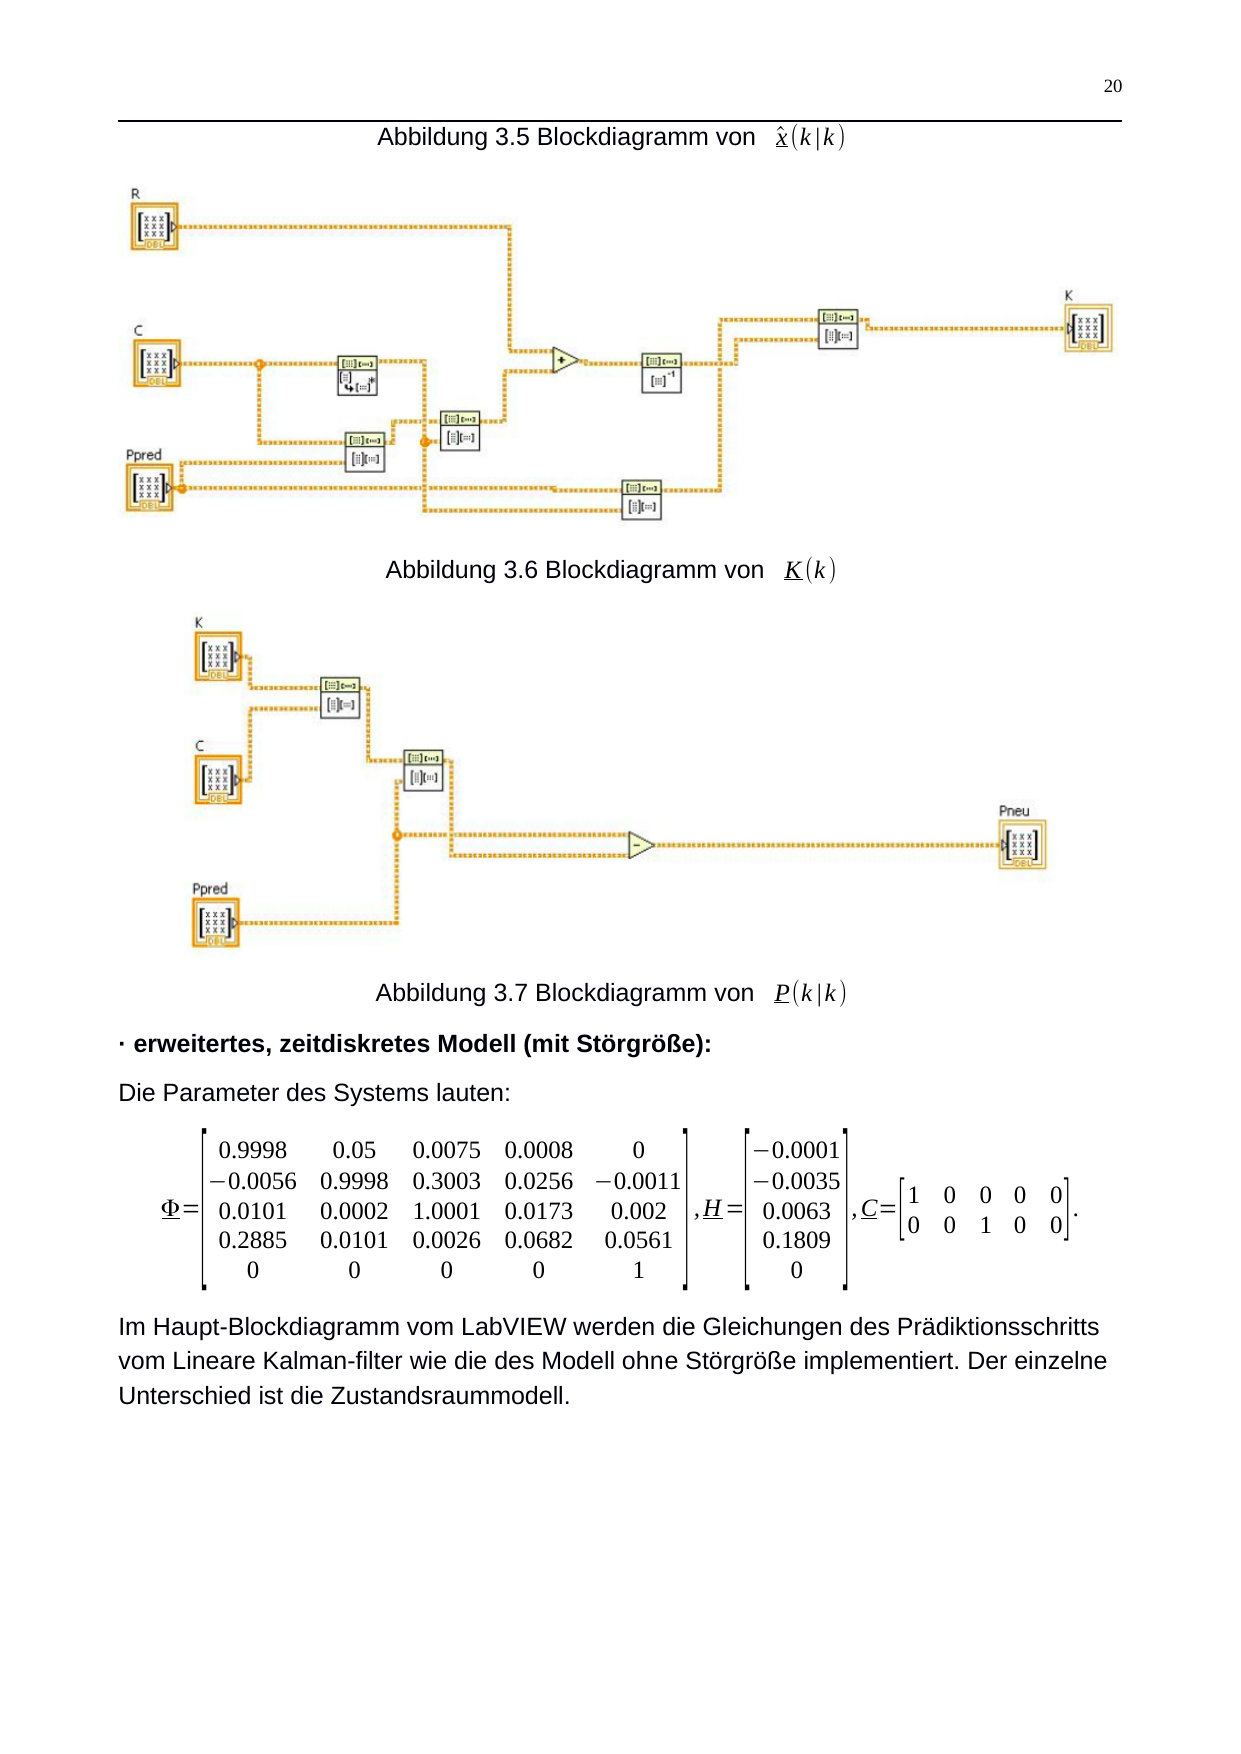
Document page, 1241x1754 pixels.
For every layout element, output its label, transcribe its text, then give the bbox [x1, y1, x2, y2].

picture [183, 605, 1057, 958]
text Im Haupt-Blockdiagramm vom LabVIEW werden die Gleichungen des Prädiktionsschritts vom Lineare Kalman-filter wie die des Modell ohne Störgröße implementiert. Der einzelne Unterschied ist die Zustandsraummodell. [118, 1312, 1122, 1409]
text · erweitertes, zeitdiskretes Modell (mit Störgröße): [118, 1029, 1122, 1057]
text Abbildung 3.7 Blockdiagramm von [118, 978, 1122, 1008]
text Abbildung 3.5 Blockdiagramm von [118, 122, 1122, 152]
picture [118, 172, 1123, 535]
text Die Parameter des Systems lauten: [118, 1078, 1122, 1106]
text Abbildung 3.6 Blockdiagramm von [118, 555, 1122, 585]
